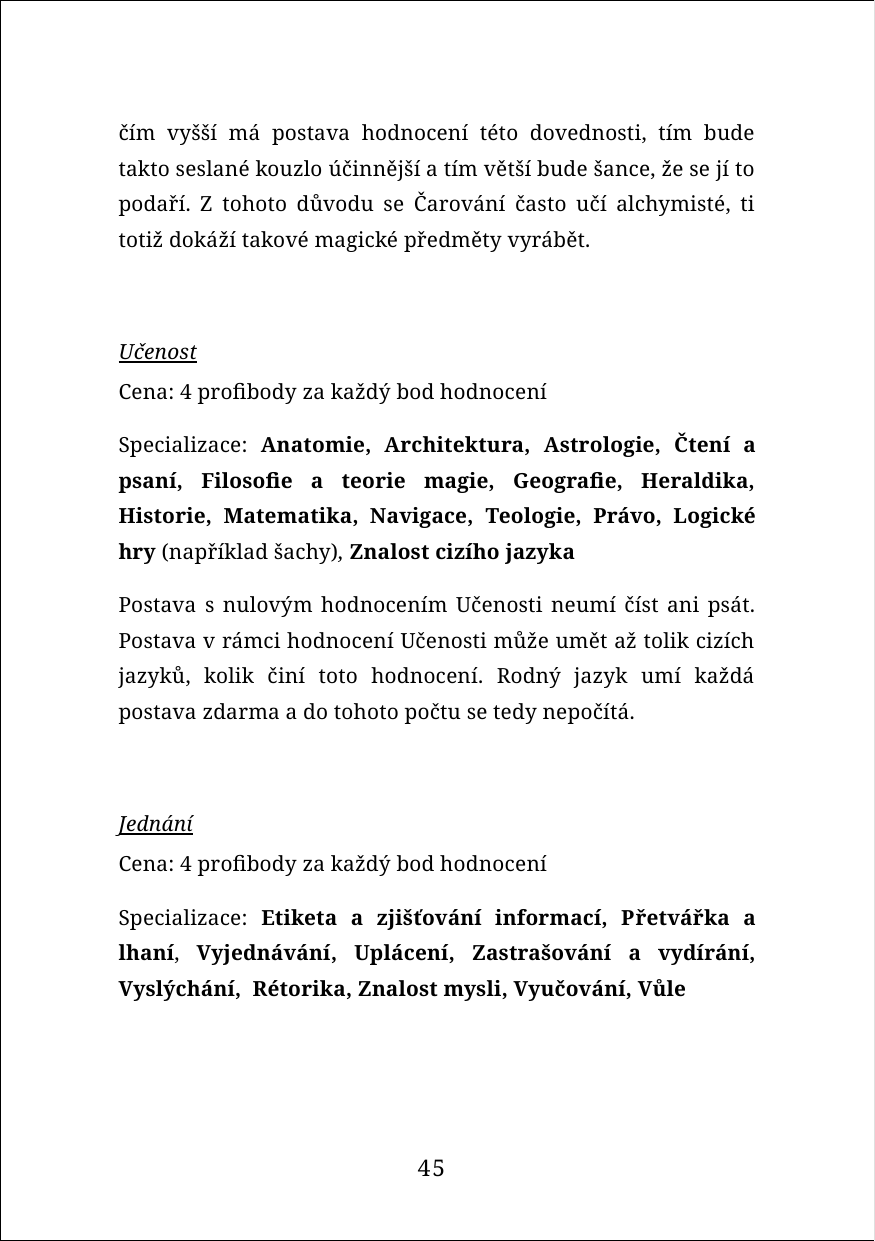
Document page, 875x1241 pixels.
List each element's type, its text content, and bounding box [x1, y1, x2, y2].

text Cena: 4 profibody za každý bod hodnocení [118, 377, 756, 406]
subtitle Učenost [118, 337, 756, 366]
text Specializace: Anatomie, Architektura, Astrologie, Čtení a psaní, Filosofie a teorie magie, Geografie, Heraldika, Historie, Matematika, Navigace, Teologie, Právo, Logické hry (například šachy), Znalost cizího jazyka [118, 431, 756, 566]
text Cena: 4 profibody za každý bod hodnocení [118, 849, 756, 878]
text Postava s nulovým hodnocením Učenosti neumí číst ani psát. Postava v rámci hodnocení Učenosti může umět až tolik cizích jazyků, kolik činí toto hodnocení. Rodný jazyk umí každá postava zdarma a do tohoto počtu se tedy nepočítá. [118, 590, 756, 725]
subtitle Jednání [118, 809, 756, 838]
text Specializace: Etiketa a zjišťování informací, Přetvářka a lhaní, Vyjednávání, Uplácení, Zastrašování a vydírání, Vyslýchání, Rétorika, Znalost mysli, Vyučování, Vůle [118, 903, 756, 1002]
text čím vyšší má postava hodnocení této dovednosti, tím bude takto seslané kouzlo účinnější a tím větší bude šance, že se jí to podaří. Z tohoto důvodu se Čarování často učí alchymisté, ti totiž dokáží takové magické předměty vyrábět. [118, 118, 756, 253]
